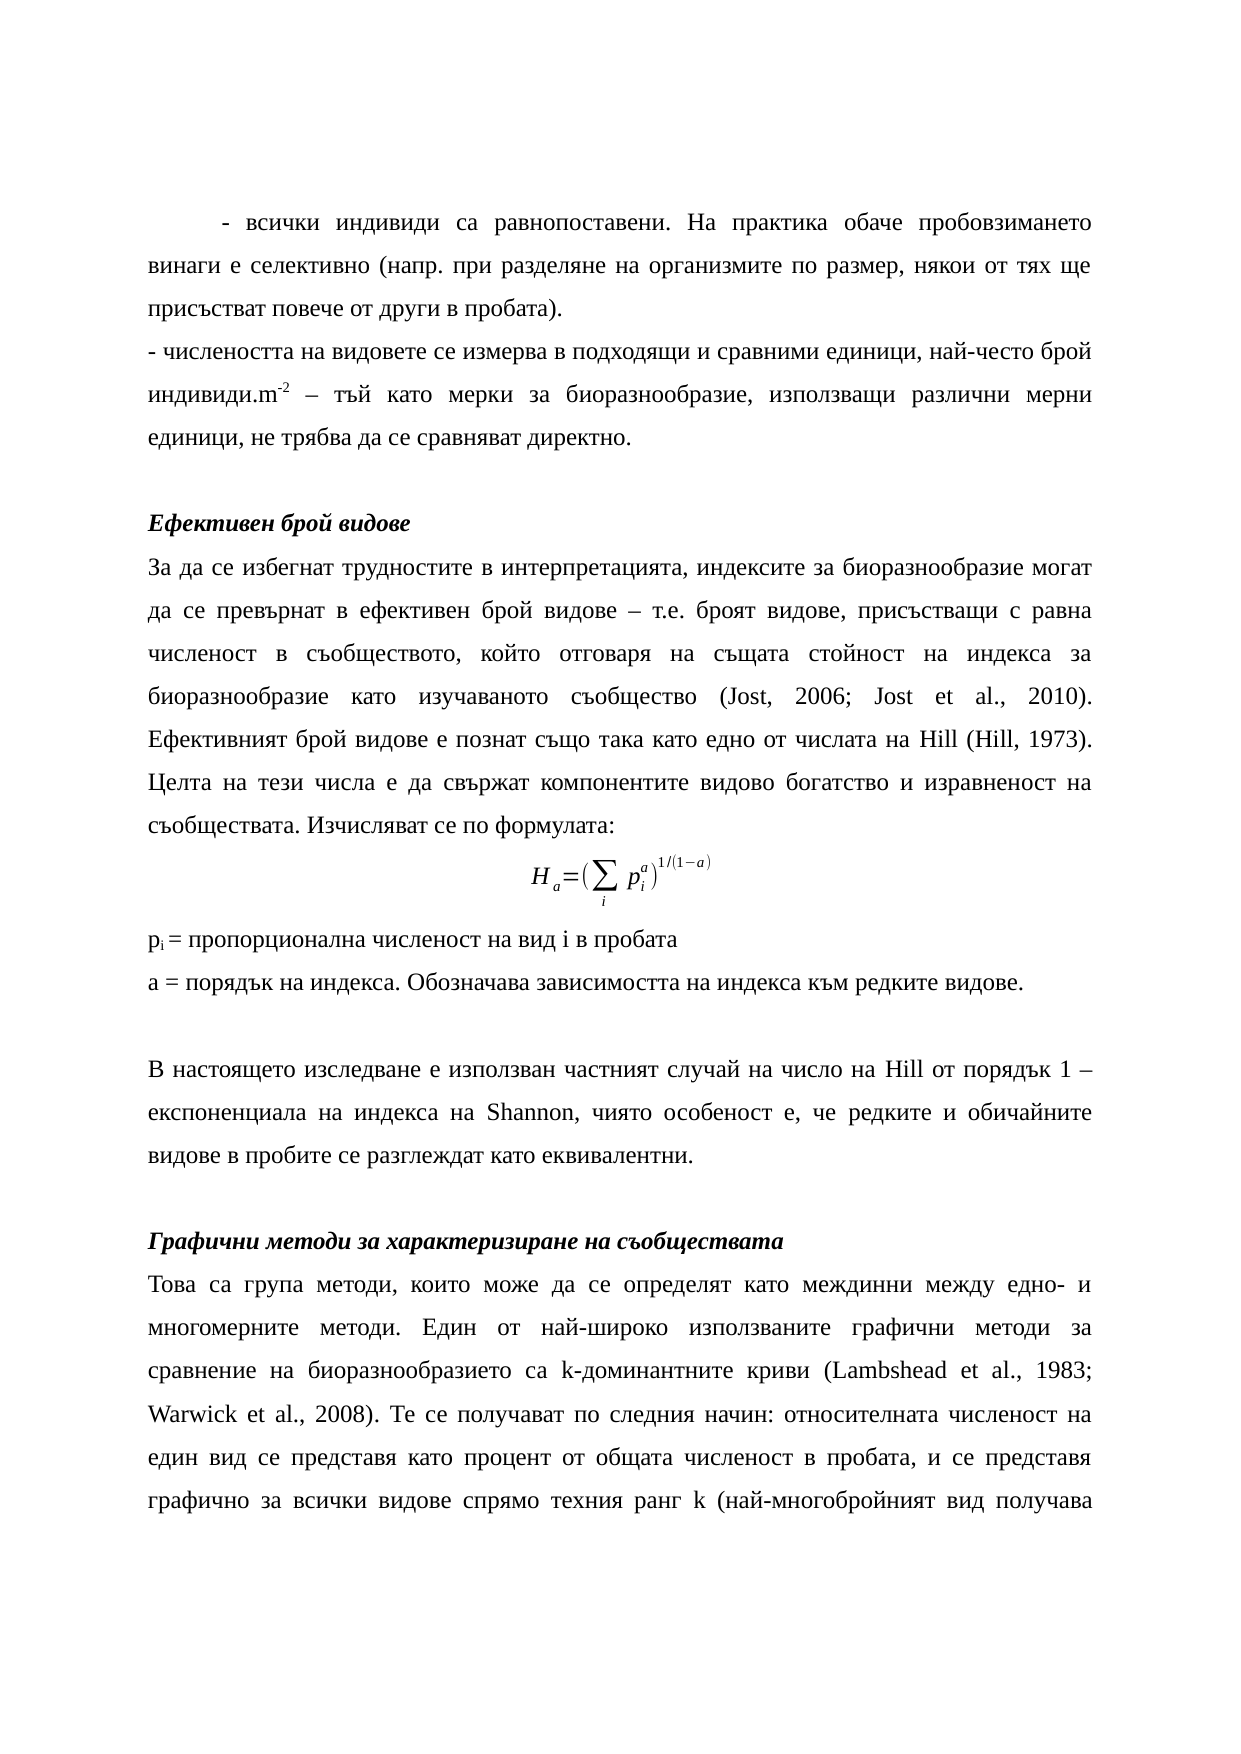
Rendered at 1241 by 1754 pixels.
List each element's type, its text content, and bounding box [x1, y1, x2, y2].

text - всички индивиди са равнопоставени. На практика обаче пробовзимането винаги е селективно (напр. при разделяне на организмите по размер, някои от тях ще присъстват повече от други в пробатa). [148, 207, 1093, 322]
text a = порядък на индекса. Обозначава зависимостта на индекса към редките видове. [148, 967, 1093, 996]
text За да се избегнат трудностите в интерпретацията, индексите за биоразнообразие могат да се превърнат в ефективен брой видове – т.е. броят видове, присъстващи с равна численост в съобществото, който отговаря на същата стойност на индекса за биоразнообразие като изучаваното съобщество (Jost, 2006; Jost et al., 2010). Ефективният брой видове е познат също така като едно от числата на Hill (Hill, 1973). Целта на тези числа е да свържат компонентите видово богатство и изравненост на съобществата. Изчисляват се по формулата: [148, 552, 1093, 839]
text - числеността на видовете се измерва в подходящи и сравними единици, най-често брой индивиди.m-2 – тъй като мерки за биоразнообразие, използващи различни мерни единици, не трябва да се сравняват директно. [148, 336, 1093, 451]
text В настоящето изследване е използван частният случай на число на Hill от порядък 1 – експоненциала на индекса на Shannon, чиято особеност е, че редките и обичайните видове в пробите се разглеждат като еквивалентни. [148, 1054, 1093, 1169]
text Ефективен брой видове [148, 508, 1093, 537]
text pi = пропорционална численост на вид i в пробата [148, 924, 1093, 953]
text Графични методи за характеризиране на съобществата [148, 1226, 1093, 1255]
text Това са група методи, които може да се определят като междинни между едно- и многомерните методи. Един от най-широко използваните графични методи за сравнение на биоразнообразието са k-доминантните криви (Lambshead et al., 1983; Warwick et al., 2008). Те се получават по следния начин: относителната численост на един вид се представя като процент от общата численост в пробата, и се представя графично за всички видове спрямо техния ранг k (най-многобройният вид получава [148, 1269, 1093, 1514]
